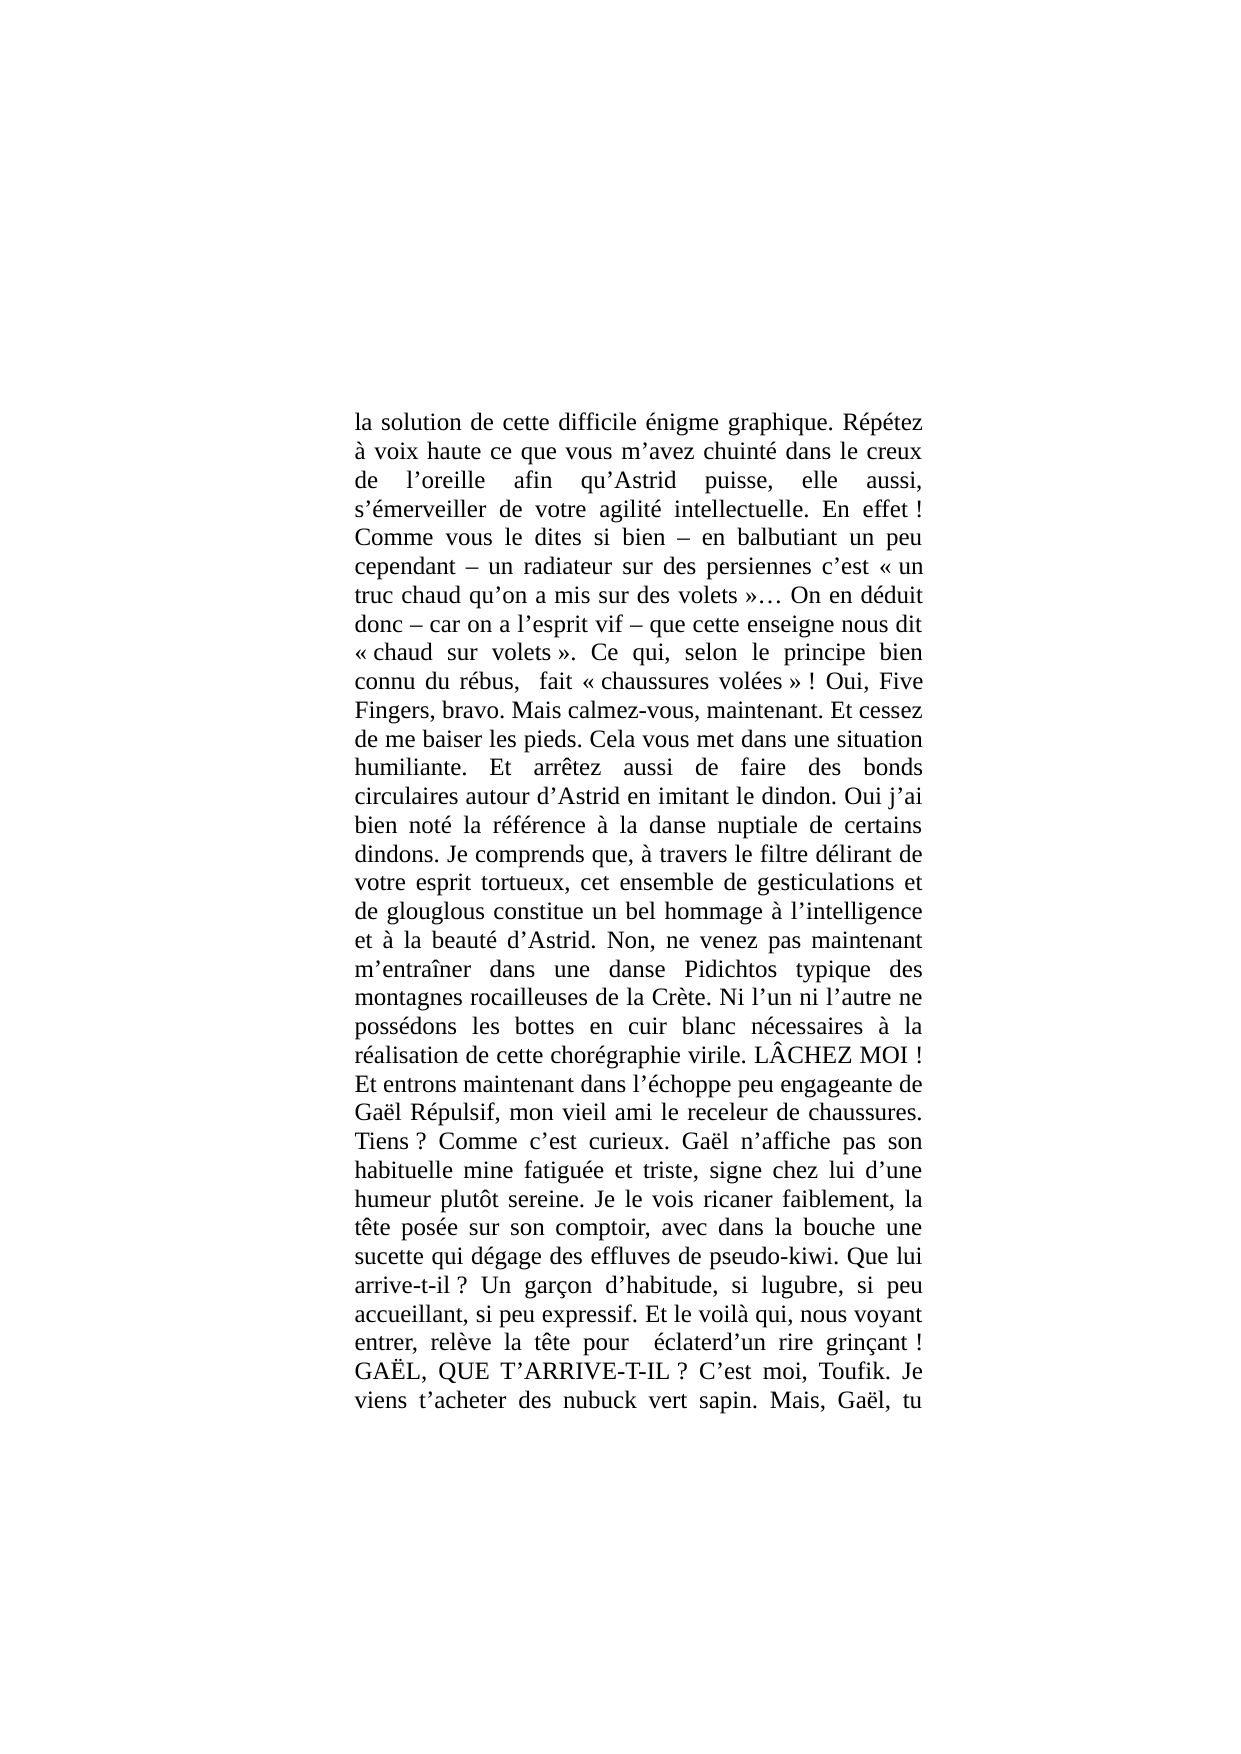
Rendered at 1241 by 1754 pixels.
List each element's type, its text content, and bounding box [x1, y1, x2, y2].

text la solution de cette difficile énigme graphique. Répétez à voix haute ce que vous m’avez chuinté dans le creux de l’oreille afin qu’Astrid puisse, elle aussi, s’émerveiller de votre agilité intellectuelle. En effet ! Comme vous le dites si bien – en balbutiant un peu cependant – un radiateur sur des persiennes c’est « un truc chaud qu’on a mis sur des volets »… On en déduit donc – car on a l’esprit vif – que cette enseigne nous dit « chaud sur volets ». Ce qui, selon le principe bien connu du rébus, fait « chaussures volées » ! Oui, Five Fingers, bravo. Mais calmez-vous, maintenant. Et cessez de me baiser les pieds. Cela vous met dans une situation humiliante. Et arrêtez aussi de faire des bonds circulaires autour d’Astrid en imitant le dindon. Oui j’ai bien noté la référence à la danse nuptiale de certains dindons. Je comprends que, à travers le filtre délirant de votre esprit tortueux, cet ensemble de gesticulations et de glouglous constitue un bel hommage à l’intelligence et à la beauté d’Astrid. Non, ne venez pas maintenant m’entraîner dans une danse Pidichtos typique des montagnes rocailleuses de la Crète. Ni l’un ni l’autre ne possédons les bottes en cuir blanc nécessaires à la réalisation de cette chorégraphie virile. LÂCHEZ MOI ! Et entrons maintenant dans l’échoppe peu engageante de Gaël Répulsif, mon vieil ami le receleur de chaussures. Tiens ? Comme c’est curieux. Gaël n’affiche pas son habituelle mine fatiguée et triste, signe chez lui d’une humeur plutôt sereine. Je le vois ricaner faiblement, la tête posée sur son comptoir, avec dans la bouche une sucette qui dégage des effluves de pseudo-kiwi. Que lui arrive-t-il ? Un garçon d’habitude, si lugubre, si peu accueillant, si peu expressif. Et le voilà qui, nous voyant entrer, relève la tête pour éclaterd’un rire grinçant ! GAËL, QUE T’ARRIVE-T-IL ? C’est moi, Toufik. Je viens t’acheter des nubuck vert sapin. Mais, Gaël, tu [354, 407, 923, 1414]
